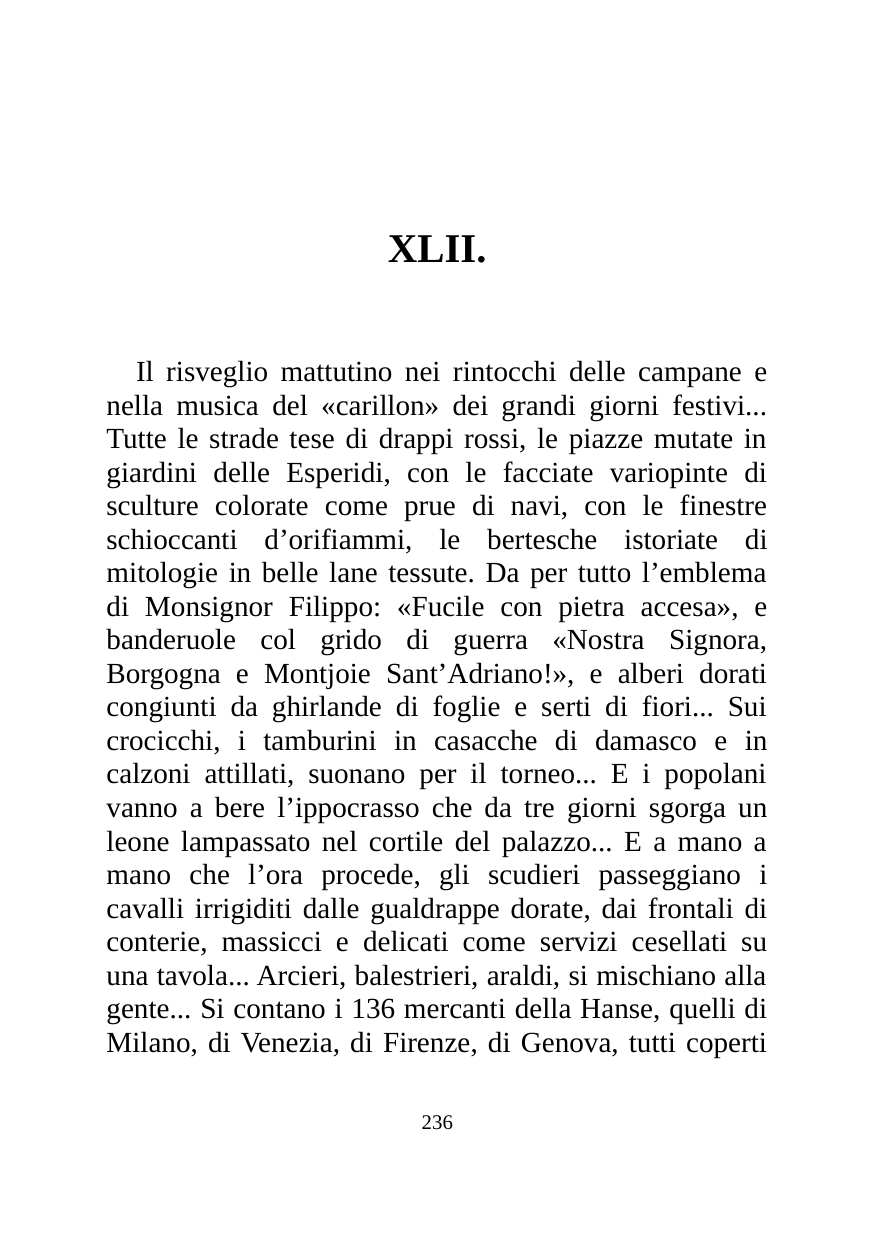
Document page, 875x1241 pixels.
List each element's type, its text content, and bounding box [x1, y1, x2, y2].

subtitle XLII. [106, 224, 768, 271]
text Il risveglio mattutino nei rintocchi delle campane e nella musica del «carillon» dei grandi giorni festivi... Tutte le strade tese di drappi rossi, le piazze mutate in giardini delle Esperidi, con le facciate variopinte di sculture colorate come prue di navi, con le finestre schioccanti d’orifiammi, le bertesche istoriate di mitologie in belle lane tessute. Da per tutto l’emblema di Monsignor Filippo: «Fucile con pietra accesa», e banderuole col grido di guerra «Nostra Signora, Borgogna e Montjoie Sant’Adriano!», e alberi dorati congiunti da ghirlande di foglie e serti di fiori... Sui crocicchi, i tamburini in casacche di damasco e in calzoni attillati, suonano per il torneo... E i popolani vanno a bere l’ippocrasso che da tre giorni sgorga un leone lampassato nel cortile del palazzo... E a mano a mano che l’ora procede, gli scudieri passeggiano i cavalli irrigiditi dalle gualdrappe dorate, dai frontali di conterie, massicci e delicati come servizi cesellati su una tavola... Arcieri, balestrieri, araldi, si mischiano alla gente... Si contano i 136 mercanti della Hanse, quelli di Milano, di Venezia, di Firenze, di Genova, tutti coperti [106, 354, 768, 1058]
